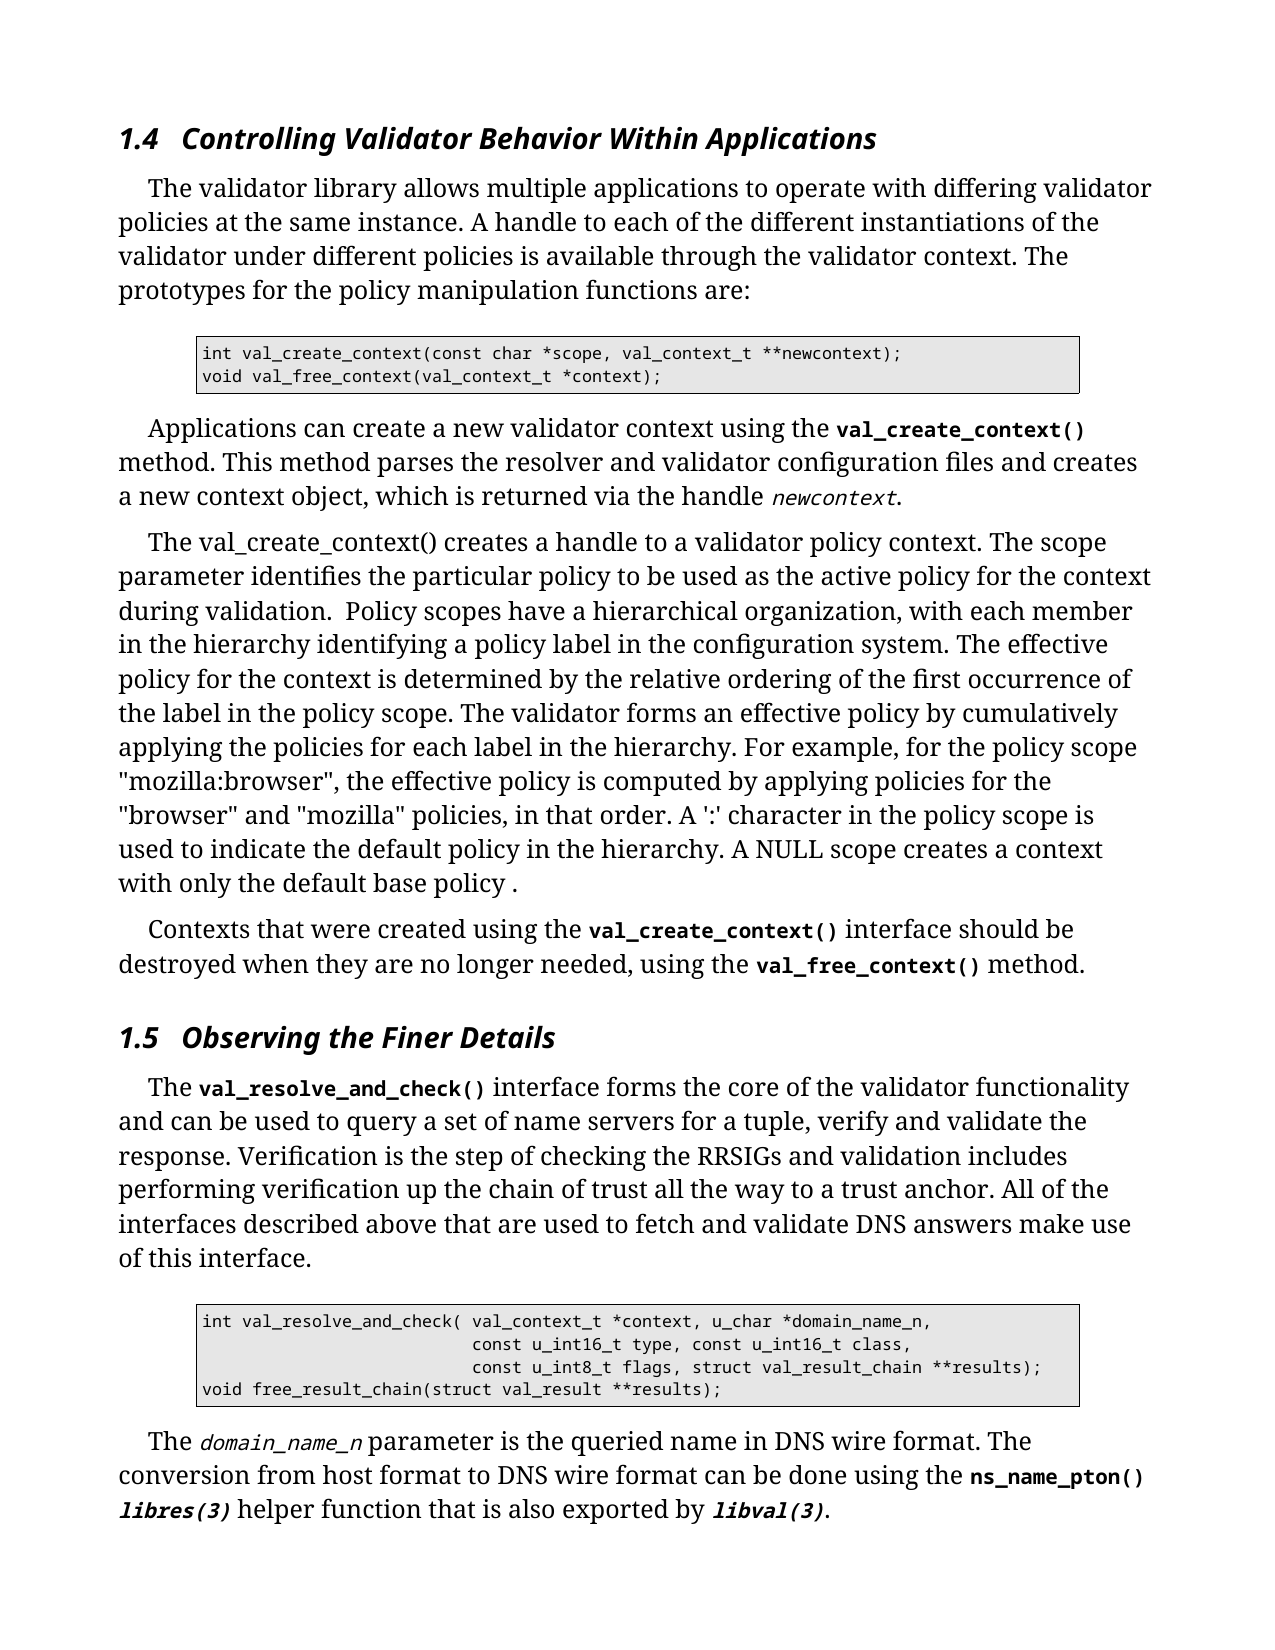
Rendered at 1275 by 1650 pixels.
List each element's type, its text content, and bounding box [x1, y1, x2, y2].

table_header int val_create_context(const char *scope, val_context_t **newcontext); void val_free_context(val_context_t *context); [197, 337, 1079, 393]
text The val_resolve_and_check() interface forms the core of the validator functionality and can be used to query a set of name servers for a tuple, verify and validate the response. Verification is the step of checking the RRSIGs and validation includes performing verification up the chain of trust all the way to a trust anchor. All of the interfaces described above that are used to fetch and validate DNS answers make use of this interface. [118, 1070, 1157, 1274]
text The validator library allows multiple applications to operate with differing validator policies at the same instance. A handle to each of the different instantiations of the validator under different policies is available through the validator context. The prototypes for the policy manipulation functions are: [118, 170, 1157, 307]
subtitle Controlling Validator Behavior Within Applications [118, 118, 1157, 158]
text The domain_name_n parameter is the queried name in DNS wire format. The conversion from host format to DNS wire format can be done using the ns_name_pton() libres(3) helper function that is also exported by libval(3). [118, 1423, 1157, 1526]
text Applications can create a new validator context using the val_create_context() method. This method parses the resolver and validator configuration files and creates a new context object, which is returned via the handle newcontext. [118, 410, 1157, 512]
text The val_create_context() creates a handle to a validator policy context. The scope parameter identifies the particular policy to be used as the active policy for the context during validation. Policy scopes have a hierarchical organization, with each member in the hierarchy identifying a policy label in the configuration system. The effective policy for the context is determined by the relative ordering of the first occurrence of the label in the policy scope. The validator forms an effective policy by cumulatively applying the policies for each label in the hierarchy. For example, for the policy scope "mozilla:browser", the effective policy is computed by applying policies for the "browser" and "mozilla" policies, in that order. A ':' character in the policy scope is used to indicate the default policy in the hierarchy. A NULL scope creates a context with only the default base policy . [118, 525, 1157, 900]
subtitle Observing the Finer Details [118, 1018, 1157, 1057]
text Contexts that were created using the val_create_context() interface should be destroyed when they are no longer needed, using the val_free_context() method. [118, 912, 1157, 980]
table_header int val_resolve_and_check( val_context_t *context, u_char *domain_name_n, const u_int16_t type, const u_int16_t class, const u_int8_t flags, struct val_result_chain **results); void free_result_chain(struct val_result **results); [197, 1305, 1079, 1406]
